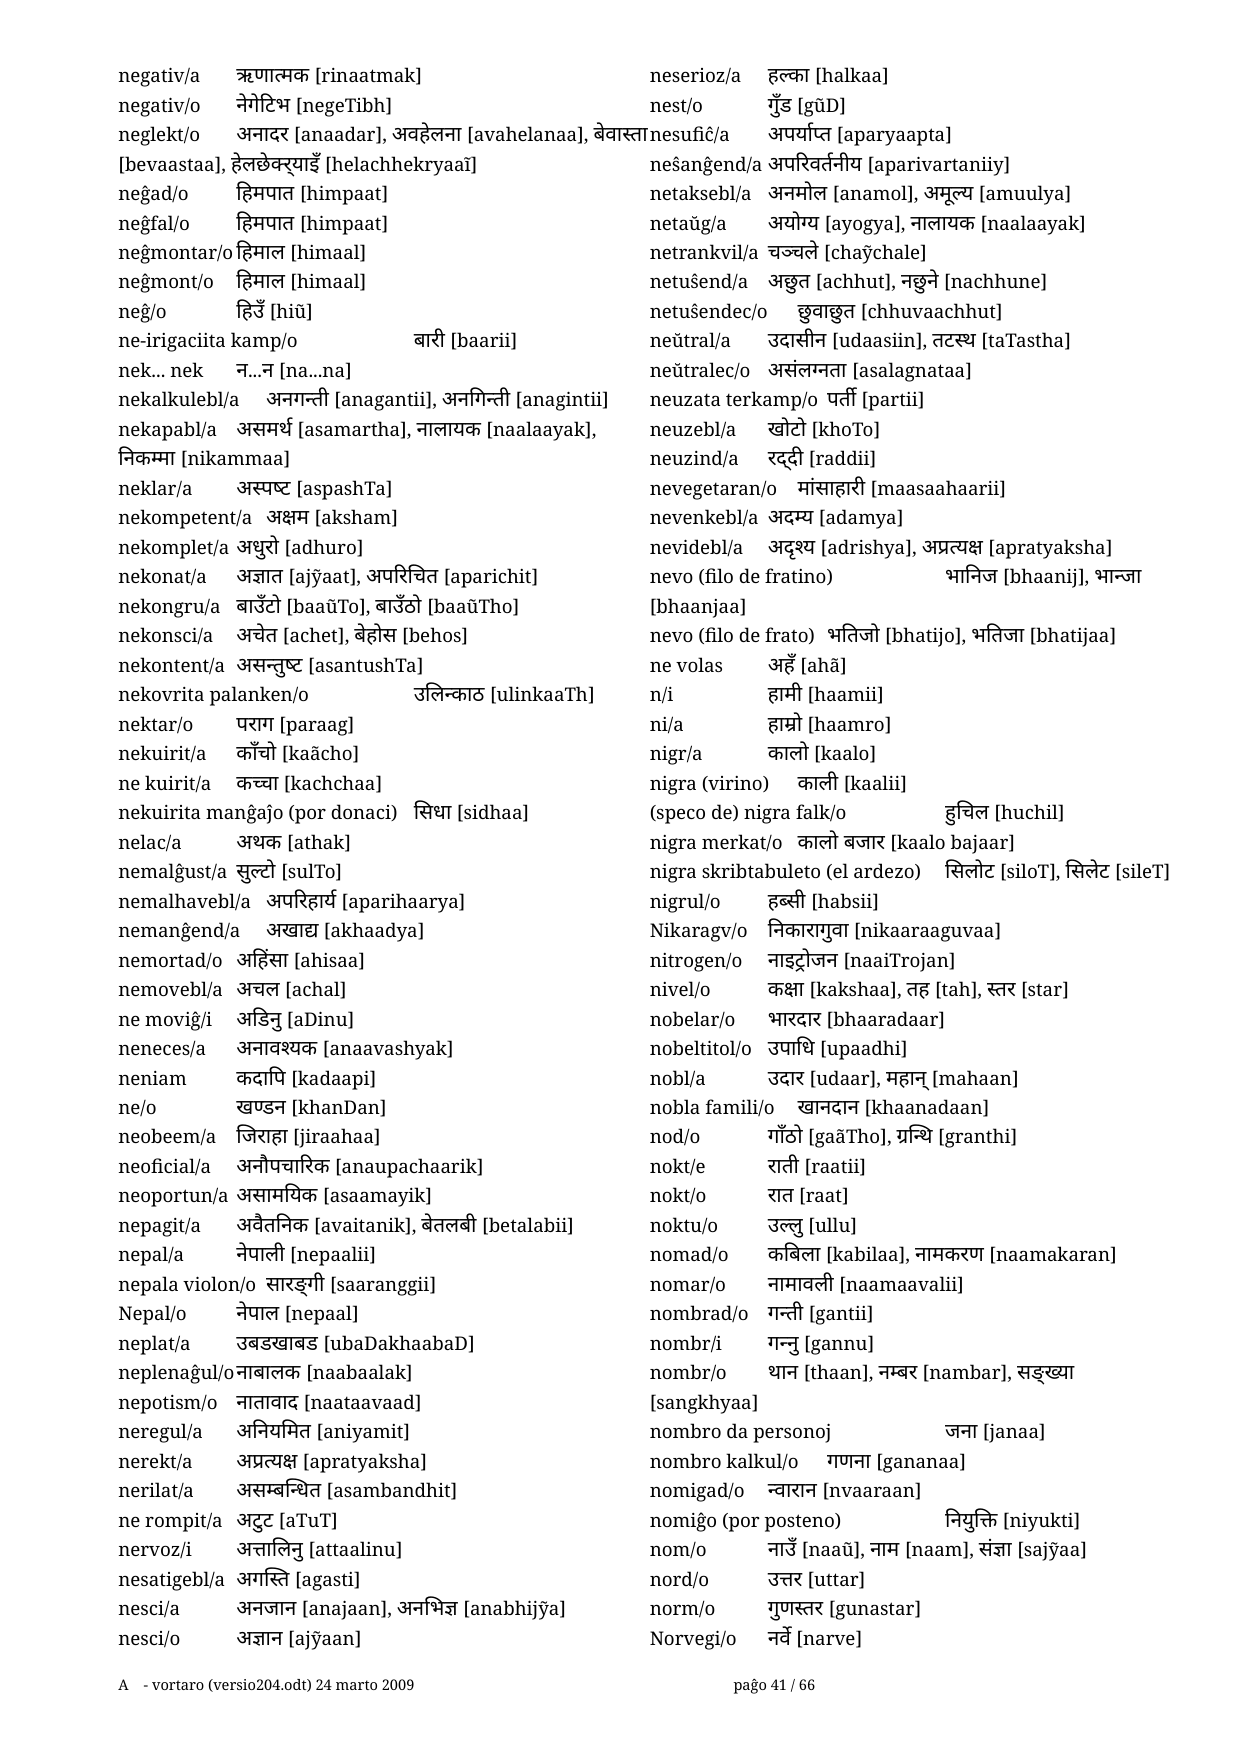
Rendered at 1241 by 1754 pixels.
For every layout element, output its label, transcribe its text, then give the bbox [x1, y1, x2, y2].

text netrankvil/a चञ्चले [chaỹchale] [649, 236, 1181, 265]
text netaŭg/a अयोग्य [ayogya], नालायक [naalaayak] [649, 206, 1181, 236]
text nombro da personoj जना [janaa] [649, 1415, 1181, 1444]
text neĝfal/o हिमपात [himpaat] [118, 206, 649, 236]
text nepotism/o नातावाद [naataavaad] [118, 1386, 649, 1415]
text neŭtral/a उदासीन [udaasiin], तटस्थ [taTastha] [649, 324, 1181, 354]
text neŭtralec/o असंलग्नता [asalagnataa] [649, 354, 1181, 383]
text nombro kalkul/o गणना [gananaa] [649, 1444, 1181, 1474]
text ne rompit/a अटुट [aTuT] [118, 1503, 649, 1533]
text nesci/o अज्ञान [ajỹaan] [118, 1621, 649, 1651]
text nelac/a अथक [athak] [118, 826, 649, 855]
text ne kuirit/a कच्चा [kachchaa] [118, 767, 649, 796]
text neregul/a अनियमित [aniyamit] [118, 1415, 649, 1444]
text nemalĝust/a सुल्टो [sulTo] [118, 855, 649, 884]
text ni/a हाम्रो [haamro] [649, 708, 1181, 737]
text nivel/o कक्षा [kakshaa], तह [tah], स्तर [star] [649, 973, 1181, 1002]
text neuzebl/a खोटो [khoTo] [649, 413, 1181, 442]
text netuŝendec/o छुवाछुत [chhuvaachhut] [649, 295, 1181, 324]
text neĝmont/o हिमाल [himaal] [118, 265, 649, 295]
text nesci/a अनजान [anajaan], अनभिज्ञ [anabhijỹa] [118, 1592, 649, 1621]
text nigra skribtabuleto (el ardezo) सिलोट [siloT], सिलेट [sileT] [649, 855, 1181, 884]
text nemanĝend/a अखाद्य [akhaadya] [118, 914, 649, 943]
text nest/o गुँड [gũD] [649, 88, 1181, 118]
text neplat/a उबडखाबड [ubaDakhaabaD] [118, 1327, 649, 1356]
text nokt/o रात [raat] [649, 1179, 1181, 1209]
text nevegetaran/o मांसाहारी [maasaahaarii] [649, 472, 1181, 501]
text nekongru/a बाउँटो [baaũTo], बाउँठो [baaũTho] [118, 590, 649, 619]
text nemovebl/a अचल [achal] [118, 973, 649, 1002]
text nobeltitol/o उपाधि [upaadhi] [649, 1032, 1181, 1061]
text nom/o नाउँ [naaũ], नाम [naam], संज्ञा [sajỹaa] [649, 1533, 1181, 1562]
text nord/o उत्तर [uttar] [649, 1562, 1181, 1592]
text norm/o गुणस्तर [gunastar] [649, 1592, 1181, 1621]
text nekuirit/a काँचो [kaãcho] [118, 737, 649, 767]
text nesufiĉ/a अपर्याप्त [aparyaapta] [649, 118, 1181, 147]
text n/i हामी [haamii] [649, 678, 1181, 708]
text nekomplet/a अधुरो [adhuro] [118, 531, 649, 560]
text nektar/o पराग [paraag] [118, 708, 649, 737]
text ne moviĝ/i अडिनु [aDinu] [118, 1002, 649, 1032]
text neplenaĝul/o नाबालक [naabaalak] [118, 1356, 649, 1386]
text nekompetent/a अक्षम [aksham] [118, 501, 649, 531]
text neniam कदापि [kadaapi] [118, 1061, 649, 1091]
text nepala violon/o सारङ्गी [saaranggii] [118, 1268, 649, 1297]
text negativ/a ऋणात्मक [rinaatmak] [118, 59, 649, 88]
text ne volas अहँ [ahã] [649, 649, 1181, 678]
text neĝ/o हिउँ [hiũ] [118, 295, 649, 324]
text nerilat/a असम्बन्धित [asambandhit] [118, 1474, 649, 1503]
text nekonsci/a अचेत [achet], बेहोस [behos] [118, 619, 649, 649]
text neŝanĝend/a अपरिवर्तनीय [aparivartaniiy] [649, 147, 1181, 177]
text ne/o खण्डन [khanDan] [118, 1091, 649, 1120]
text neklar/a अस्पष्ट [aspashTa] [118, 472, 649, 501]
text nod/o गाँठो [gaãTho], ग्रन्थि [granthi] [649, 1120, 1181, 1150]
text nemortad/o अहिंसा [ahisaa] [118, 943, 649, 973]
text negativ/o नेगेटिभ [negeTibh] [118, 88, 649, 118]
text nepagit/a अवैतनिक [avaitanik], बेतलबी [betalabii] [118, 1209, 649, 1238]
text ne-irigaciita kamp/o बारी [baarii] [118, 324, 649, 354]
text nekovrita palanken/o उलिन्काठ [ulinkaaTh] [118, 678, 649, 708]
text nevo (filo de frato) भतिजो [bhatijo], भतिजा [bhatijaa] [649, 619, 1181, 649]
text nervoz/i अत्तालिनु [attaalinu] [118, 1533, 649, 1562]
text neobeem/a जिराहा [jiraahaa] [118, 1120, 649, 1150]
text nepal/a नेपाली [nepaalii] [118, 1238, 649, 1268]
text nigrul/o हब्सी [habsii] [649, 884, 1181, 914]
text nokt/e राती [raatii] [649, 1150, 1181, 1179]
text nombr/o थान [thaan], नम्बर [nambar], सङ्ख्या [sangkhyaa] [649, 1356, 1181, 1415]
text nobelar/o भारदार [bhaaradaar] [649, 1002, 1181, 1032]
text nomigad/o न्वारान [nvaaraan] [649, 1474, 1181, 1503]
text nitrogen/o नाइट्रोजन [naaiTrojan] [649, 943, 1181, 973]
text nobla famili/o खानदान [khaanadaan] [649, 1091, 1181, 1120]
text neoportun/a असामयिक [asaamayik] [118, 1179, 649, 1209]
text neserioz/a हल्का [halkaa] [649, 59, 1181, 88]
text nigra merkat/o कालो बजार [kaalo bajaar] [649, 826, 1181, 855]
text neuzata terkamp/o पर्ती [partii] [649, 383, 1181, 413]
text neĝad/o हिमपात [himpaat] [118, 177, 649, 206]
text neuzind/a रद्दी [raddii] [649, 442, 1181, 472]
text netaksebl/a अनमोल [anamol], अमूल्य [amuulya] [649, 177, 1181, 206]
text nomar/o नामावली [naamaavalii] [649, 1268, 1181, 1297]
text neglekt/o अनादर [anaadar], अवहेलना [avahelanaa], बेवास्ता [bevaastaa], हेलछेक्‍र्याइँ [helachhekryaaĩ] [118, 118, 649, 177]
text nevo (filo de fratino) भानिज [bhaanij], भान्जा [bhaanjaa] [649, 560, 1181, 619]
text Norvegi/o नर्वे [narve] [649, 1621, 1181, 1651]
text nekalkulebl/a अनगन्ती [anagantii], अनगिन्ती [anagintii] [118, 383, 649, 413]
text nobl/a उदार [udaar], महान् [mahaan] [649, 1061, 1181, 1091]
text nombr/i गन्नु [gannu] [649, 1327, 1181, 1356]
text Nikaragv/o निकारागुवा [nikaaraaguvaa] [649, 914, 1181, 943]
text Nepal/o नेपाल [nepaal] [118, 1297, 649, 1327]
text nomiĝo (por posteno) नियुक्ति [niyukti] [649, 1503, 1181, 1533]
text netuŝend/a अछुत [achhut], नछुने [nachhune] [649, 265, 1181, 295]
text nigra (virino) काली [kaalii] [649, 767, 1181, 796]
text neĝmontar/o हिमाल [himaal] [118, 236, 649, 265]
text nevenkebl/a अदम्य [adamya] [649, 501, 1181, 531]
text nerekt/a अप्रत्यक्ष [apratyaksha] [118, 1444, 649, 1474]
text nekontent/a असन्तुष्ट [asantushTa] [118, 649, 649, 678]
text nevidebl/a अदृश्य [adrishya], अप्रत्यक्ष [apratyaksha] [649, 531, 1181, 560]
text noktu/o उल्लु [ullu] [649, 1209, 1181, 1238]
text nekuirita manĝaĵo (por donaci) सिधा [sidhaa] [118, 796, 649, 826]
text neneces/a अनावश्यक [anaavashyak] [118, 1032, 649, 1061]
text nek... nek न...न [na...na] [118, 354, 649, 383]
text (speco de) nigra falk/o हुचिल [huchil] [649, 796, 1181, 826]
text nesatigebl/a अगस्ति [agasti] [118, 1562, 649, 1592]
text nigr/a कालो [kaalo] [649, 737, 1181, 767]
text nekapabl/a असमर्थ [asamartha], नालायक [naalaayak], निकम्मा [nikammaa] [118, 413, 649, 472]
text nekonat/a अज्ञात [ajỹaat], अपरिचित [aparichit] [118, 560, 649, 590]
text neoficial/a अनौपचारिक [anaupachaarik] [118, 1150, 649, 1179]
text nemalhavebl/a अपरिहार्य [aparihaarya] [118, 884, 649, 914]
text nomad/o कबिला [kabilaa], नामकरण [naamakaran] [649, 1238, 1181, 1268]
text nombrad/o गन्ती [gantii] [649, 1297, 1181, 1327]
